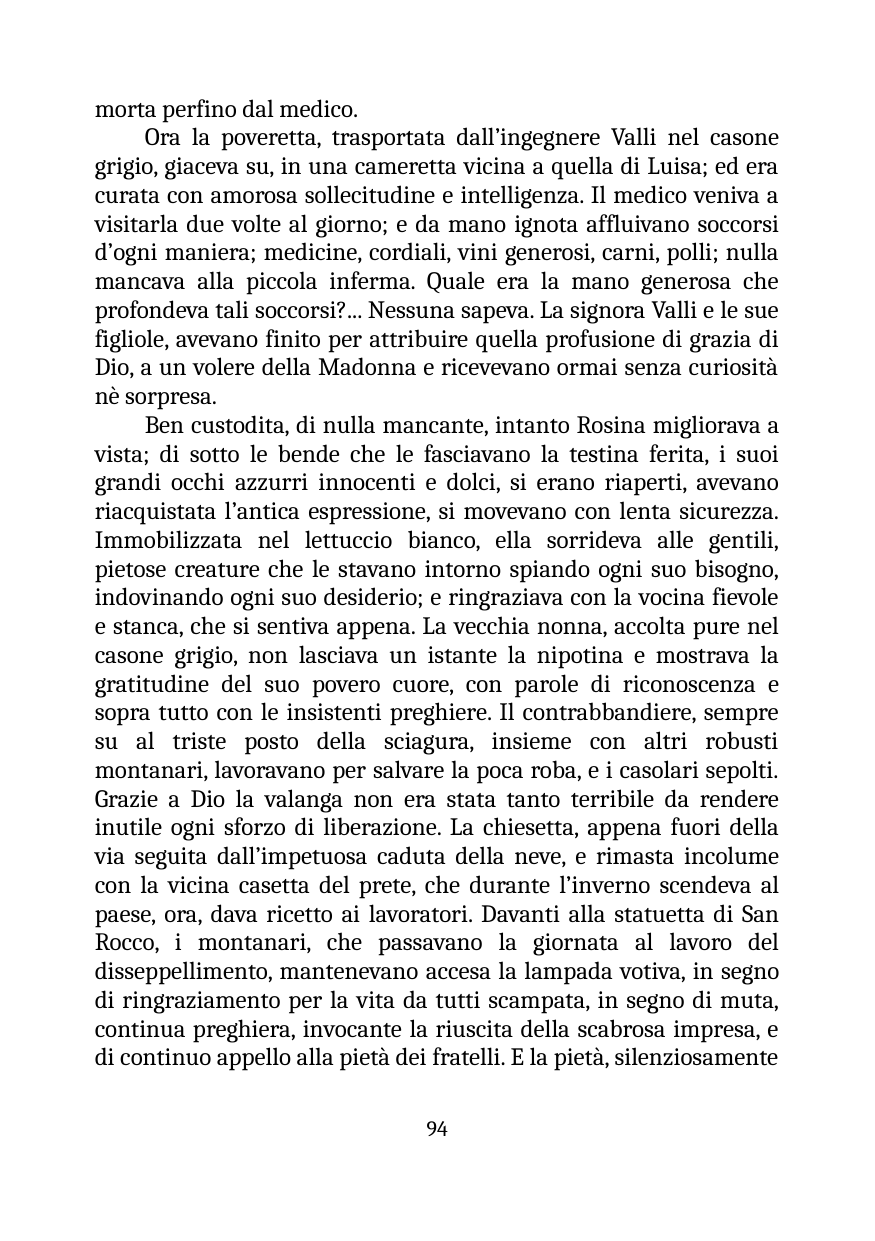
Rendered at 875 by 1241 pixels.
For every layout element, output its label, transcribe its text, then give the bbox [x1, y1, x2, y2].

text Ben custodita, di nulla mancante, intanto Rosina migliorava a vista; di sotto le bende che le fasciavano la testina ferita, i suoi grandi occhi azzurri innocenti e dolci, si erano riaperti, avevano riacquistata l’antica espressione, si movevano con lenta sicurezza. Immobilizzata nel lettuccio bianco, ella sorrideva alle gentili, pietose creature che le stavano intorno spiando ogni suo bisogno, indovinando ogni suo desiderio; e ringraziava con la vocina fievole e stanca, che si sentiva appena. La vecchia nonna, accolta pure nel casone grigio, non lasciava un istante la nipotina e mostrava la gratitudine del suo povero cuore, con parole di riconoscenza e sopra tutto con le insistenti preghiere. Il contrabbandiere, sempre su al triste posto della sciagura, insieme con altri robusti montanari, lavoravano per salvare la poca roba, e i casolari sepolti. Grazie a Dio la valanga non era stata tanto terribile da rendere inutile ogni sforzo di liberazione. La chiesetta, appena fuori della via seguita dall’impetuosa caduta della neve, e rimasta incolume con la vicina casetta del prete, che durante l’inverno scendeva al paese, ora, dava ricetto ai lavoratori. Davanti alla statuetta di San Rocco, i montanari, che passavano la giornata al lavoro del disseppellimento, mantenevano accesa la lampada votiva, in segno di ringraziamento per la vita da tutti scampata, in segno di muta, continua preghiera, invocante la riuscita della scabrosa impresa, e di continuo appello alla pietà dei fratelli. E la pietà, silenziosamente [94, 411, 779, 1072]
text morta perfino dal medico. [94, 94, 779, 123]
text Ora la poveretta, trasportata dall’ingegnere Valli nel casone grigio, giaceva su, in una cameretta vicina a quella di Luisa; ed era curata con amorosa sollecitudine e intelligenza. Il medico veniva a visitarla due volte al giorno; e da mano ignota affluivano soccorsi d’ogni maniera; medicine, cordiali, vini generosi, carni, polli; nulla mancava alla piccola inferma. Quale era la mano generosa che profondeva tali soccorsi?... Nessuna sapeva. La signora Valli e le sue figliole, avevano finito per attribuire quella profusione di grazia di Dio, a un volere della Madonna e ricevevano ormai senza curiosità nè sorpresa. [94, 123, 779, 411]
